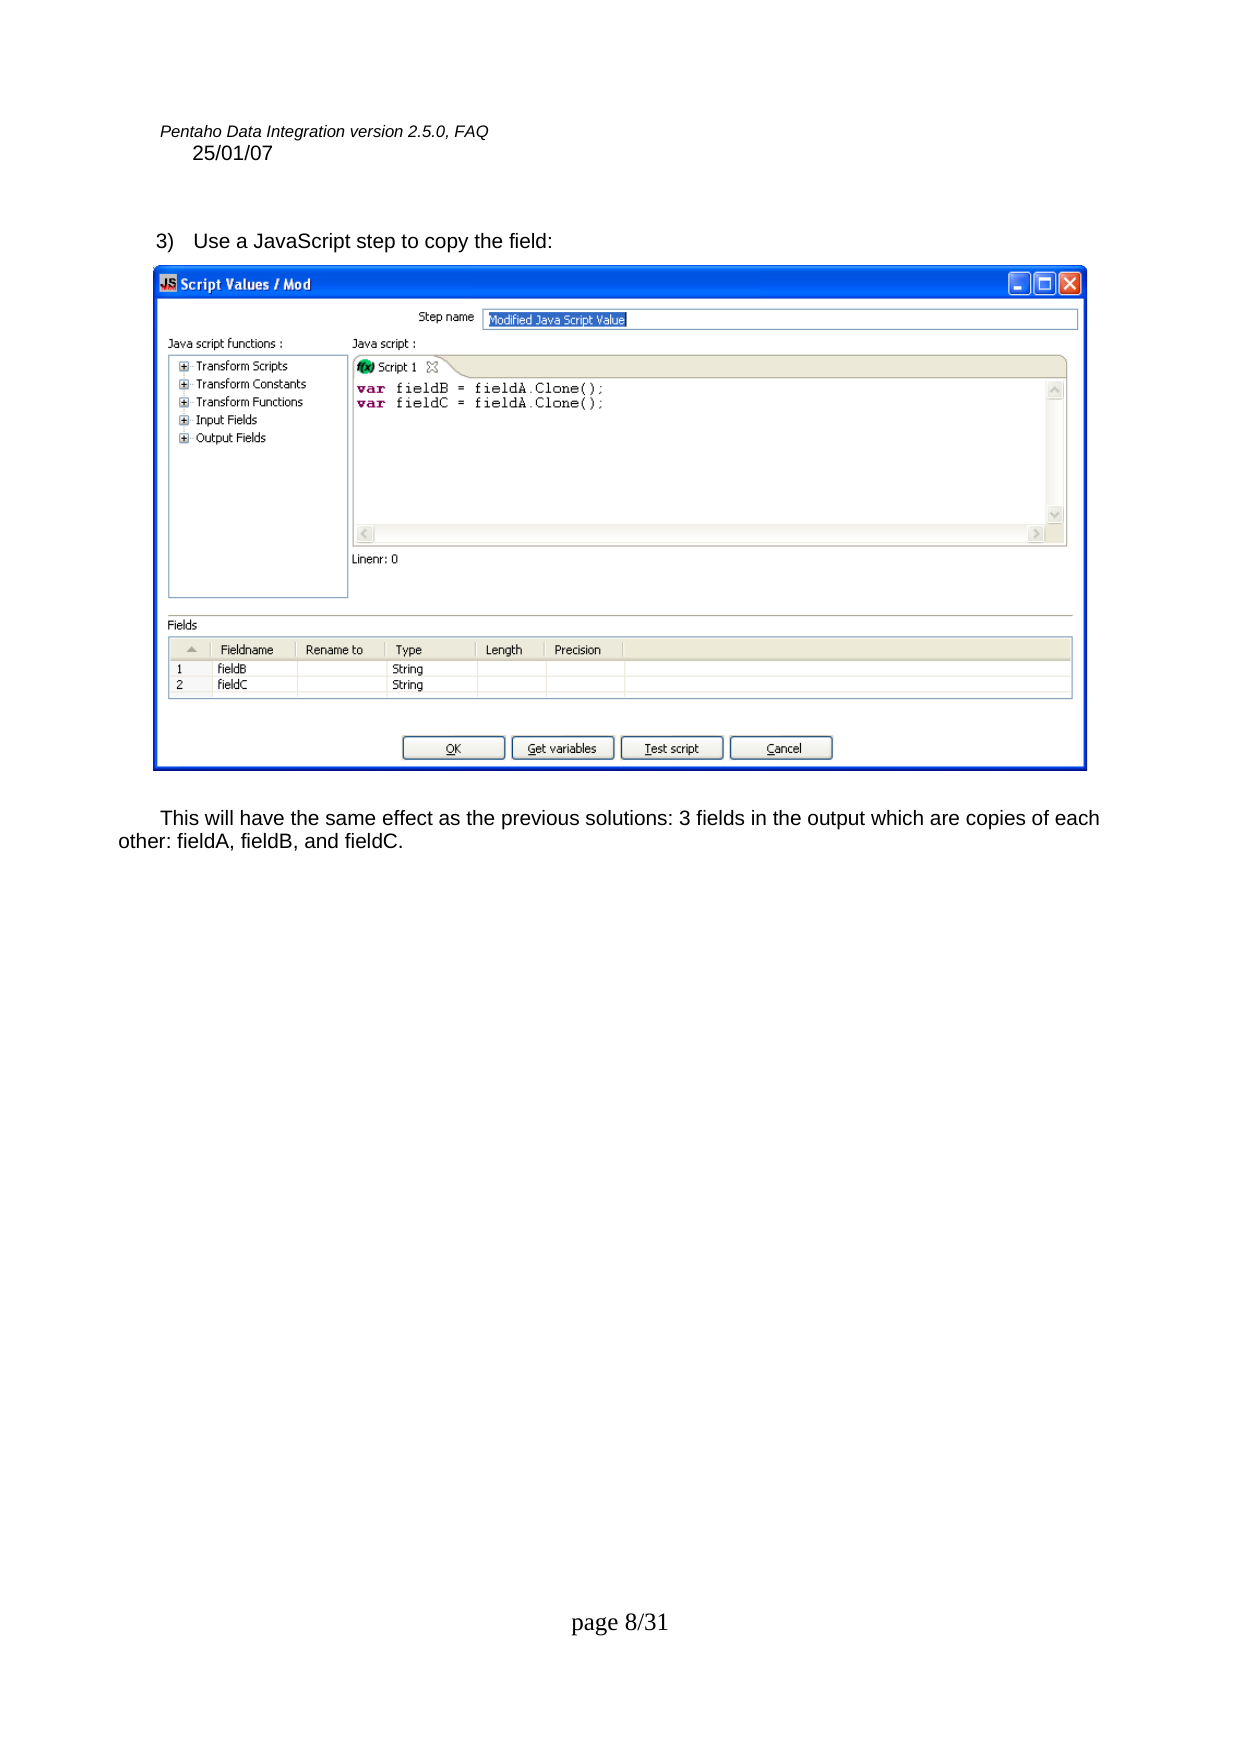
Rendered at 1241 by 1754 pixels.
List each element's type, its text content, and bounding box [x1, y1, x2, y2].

text This will have the same effect as the previous solutions: 3 fields in the output which are copies of each other: fieldA, fieldB, and fieldC. [118, 806, 1122, 853]
list Use a JavaScript step to copy the field: [156, 230, 1122, 253]
picture [153, 265, 1088, 771]
